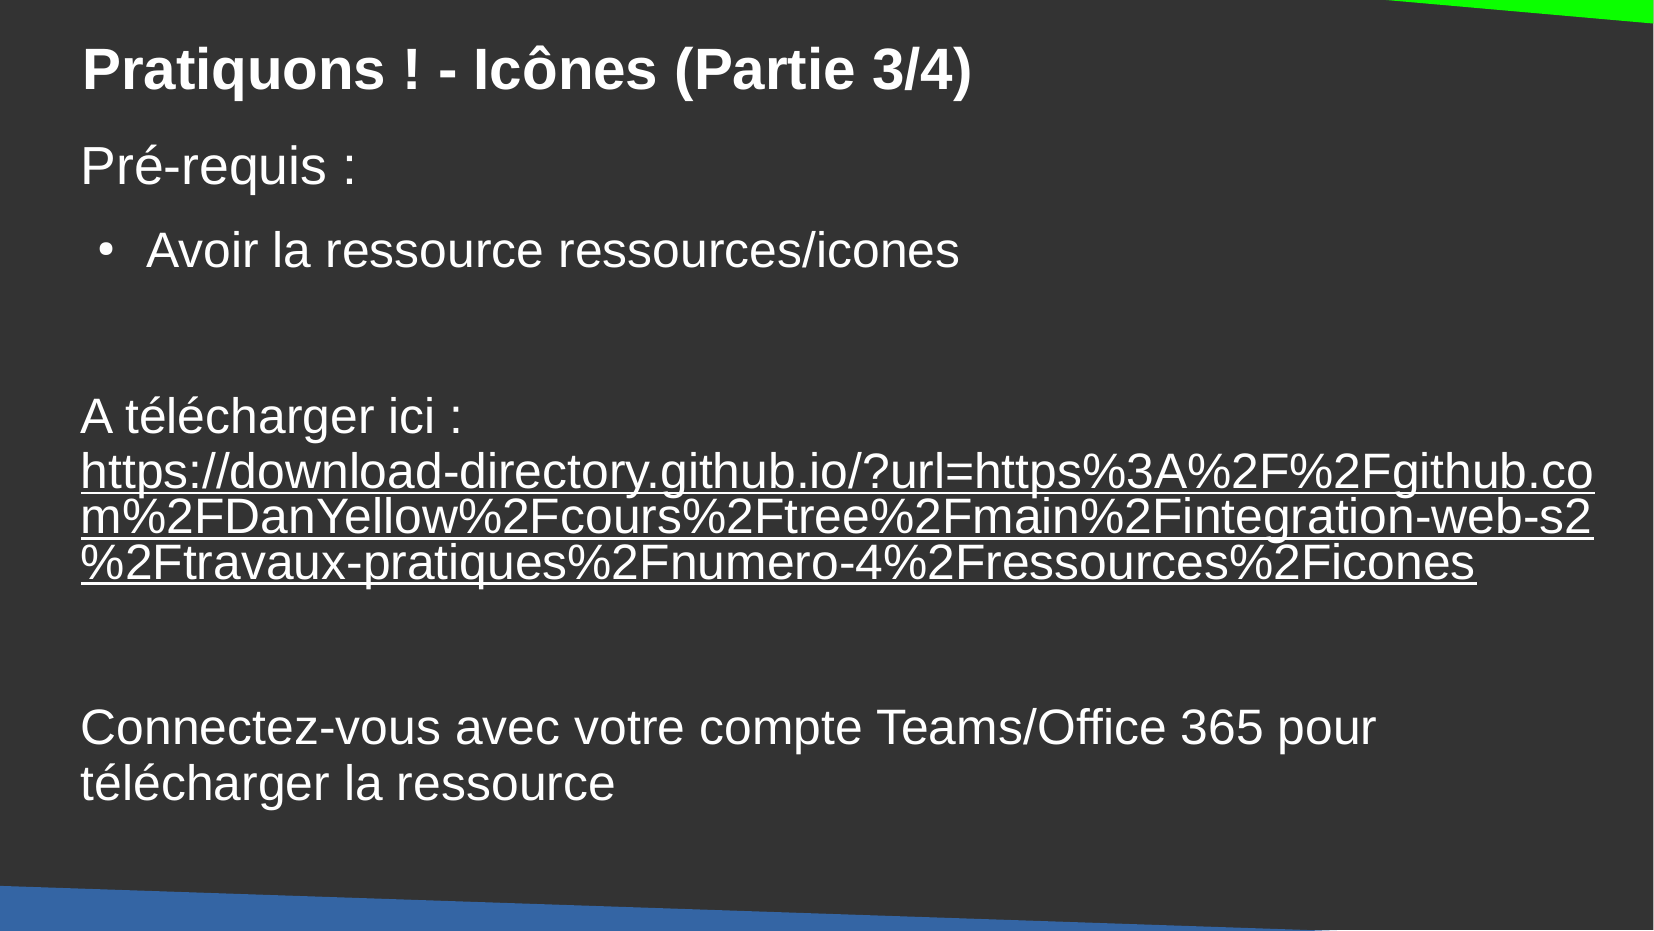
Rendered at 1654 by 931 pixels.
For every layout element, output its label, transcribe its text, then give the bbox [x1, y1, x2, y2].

title Pratiquons ! - Icônes (Partie 3/4) [82, 37, 1571, 114]
text_box [1386, 0, 1654, 24]
text_box [0, 885, 1337, 931]
list Pré-requis : Avoir la ressource ressources/icones A télécharger ici : https://download-directory.github.io/?url=https%3A%2F%2Fgithub.com%2FDanYellow%2Fcours%2Ftree%2Fmain%2Fintegration-web-s2%2Ftravaux-pratiques%2Fnumero-4%2Fressources%2Ficones Connectez-vous avec votre compte Teams/Office 365 pour télécharger la ressource [80, 135, 1620, 721]
